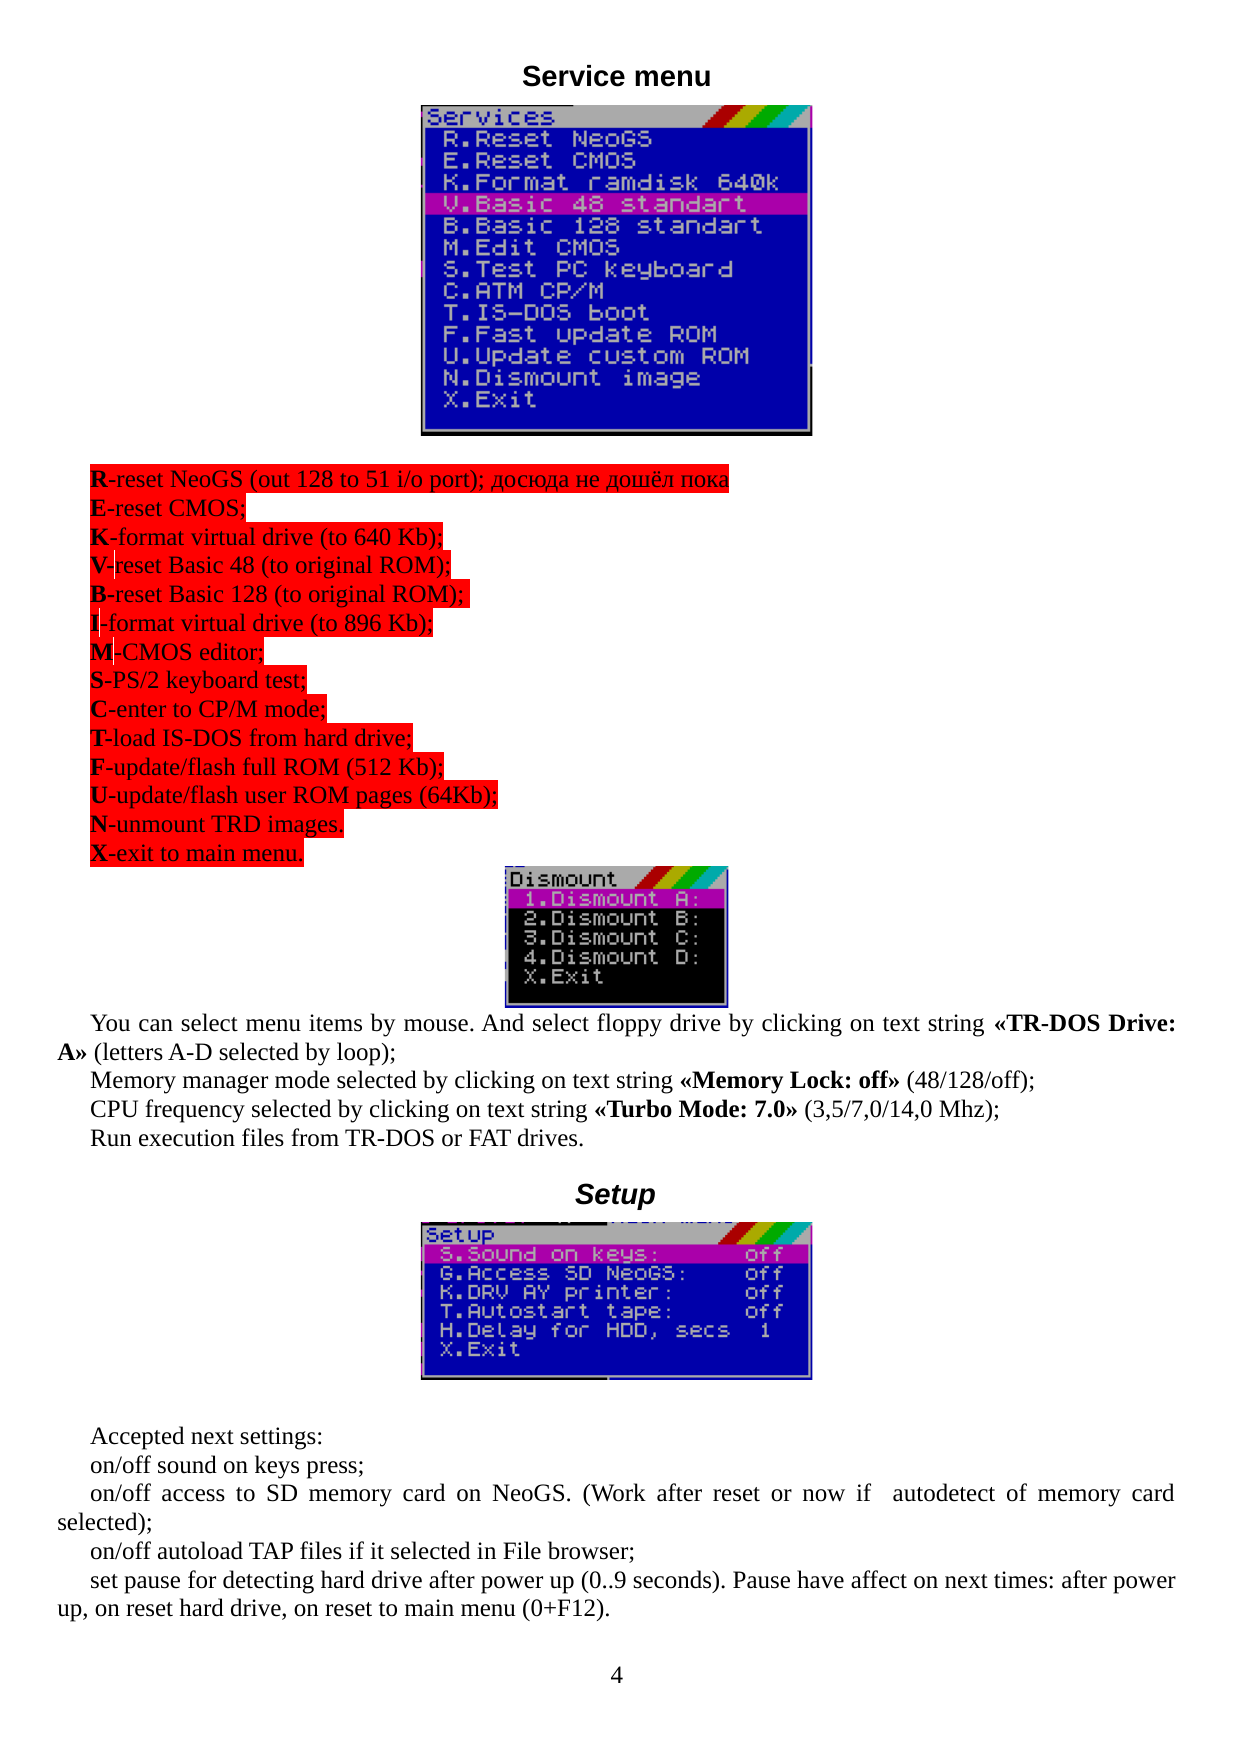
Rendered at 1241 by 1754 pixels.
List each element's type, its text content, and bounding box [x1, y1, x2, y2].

picture [420, 105, 813, 436]
text B-reset Basic 128 (to original ROM); [57, 579, 1176, 608]
text Accepted next settings: [57, 1421, 1176, 1450]
text M-CMOS editor; [57, 637, 1176, 665]
text set pause for detecting hard drive after power up (0..9 seconds). Pause have affect on next times: after power up, on reset hard drive, on reset to main menu (0+F12). [57, 1565, 1176, 1622]
text F-update/flash full ROM (512 Kb); [57, 752, 1176, 780]
text Memory manager mode selected by clicking on text string «Memory Lock: off» (48/128/off); [57, 1065, 1176, 1094]
picture [504, 866, 729, 1008]
text S-PS/2 keyboard test; [57, 665, 1176, 694]
text X-exit to main menu. [57, 838, 1176, 867]
subtitle Setup [57, 1177, 1176, 1210]
text C-enter to CP/M mode; [57, 694, 1176, 723]
text T-load IS-DOS from hard drive; [57, 723, 1176, 752]
text U-update/flash user ROM pages (64Kb); [57, 780, 1176, 809]
subtitle Service menu [57, 59, 1176, 93]
text N-unmount TRD images. [57, 809, 1176, 838]
text V-reset Basic 48 (to original ROM); [57, 550, 1176, 579]
text on/off access to SD memory card on NeoGS. (Work after reset or now if autodetect of memory card selected); [57, 1478, 1176, 1536]
text Run execution files from TR-DOS or FAT drives. [57, 1123, 1176, 1152]
text CPU frequency selected by clicking on text string «Turbo Mode: 7.0» (3,5/7,0/14,0 Mhz); [57, 1094, 1176, 1123]
text E-reset CMOS; [57, 493, 1176, 522]
text on/off sound on keys press; [57, 1450, 1176, 1478]
text K-format virtual drive (to 640 Kb); [57, 522, 1176, 550]
text I-format virtual drive (to 896 Kb); [57, 608, 1176, 637]
text R-reset NeoGS (out 128 to 51 i/o port); досюда не дошёл пока [57, 464, 1176, 493]
text You can select menu items by mouse. And select floppy drive by clicking on text string «TR-DOS Drive: A» (letters A-D selected by loop); [57, 1008, 1176, 1065]
picture [420, 1222, 813, 1380]
text on/off autoload TAP files if it selected in File browser; [57, 1536, 1176, 1565]
